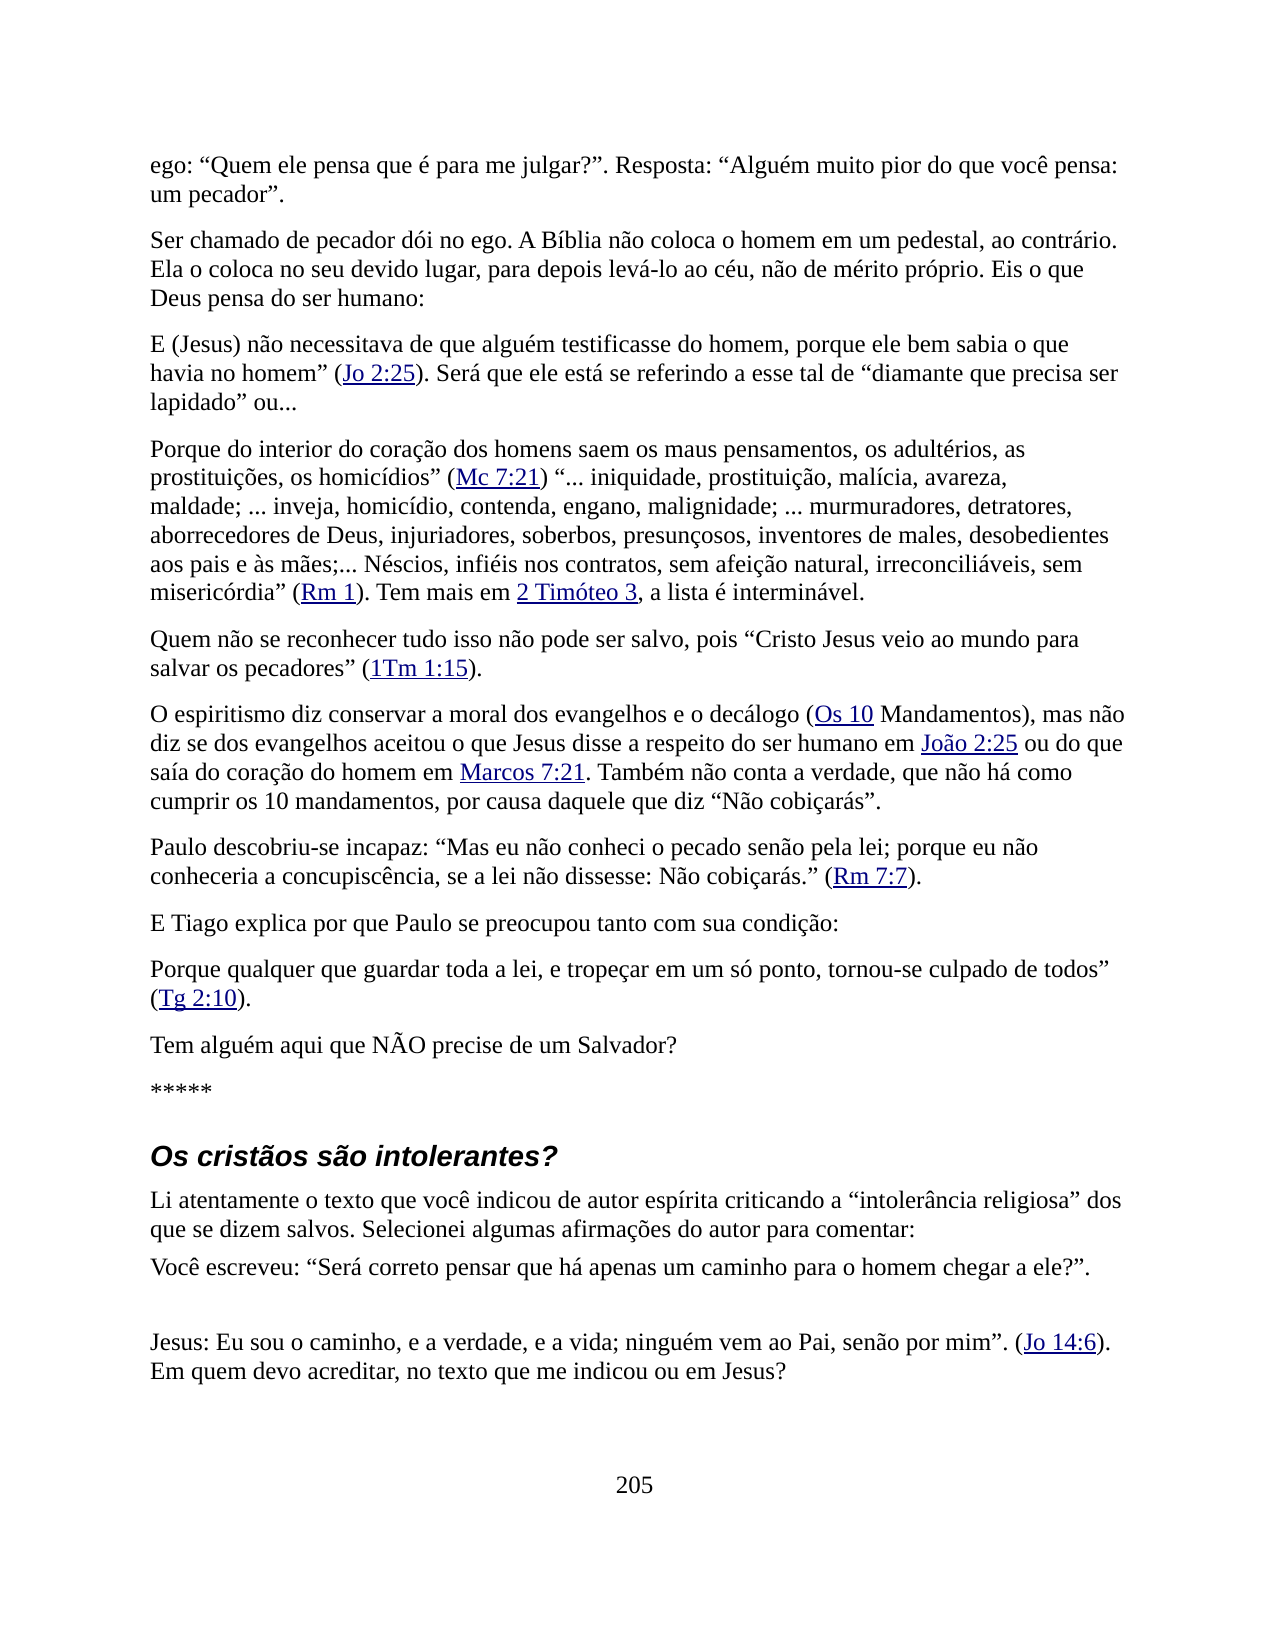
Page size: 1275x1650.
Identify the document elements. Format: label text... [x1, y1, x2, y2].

text Porque do interior do coração dos homens saem os maus pensamentos, os adultérios, as prostituições, os homicídios” (Mc 7:21) “... iniquidade, prostituição, malícia, avareza, maldade; ... inveja, homicídio, contenda, engano, malignidade; ... murmuradores, detratores, aborrecedores de Deus, injuriadores, soberbos, presunçosos, inventores de males, desobedientes aos pais e às mães;... Néscios, infiéis nos contratos, sem afeição natural, irreconciliáveis, sem misericórdia” (Rm 1). Tem mais em 2 Timóteo 3, a lista é interminável. [150, 434, 1125, 606]
text ego: “Quem ele pensa que é para me julgar?”. Resposta: “Alguém muito pior do que você pensa: um pecador”. [150, 150, 1125, 207]
text Tem alguém aqui que NÃO precise de um Salvador? [150, 1030, 1125, 1059]
subtitle Os cristãos são intolerantes? [150, 1139, 1125, 1173]
text Li atentamente o texto que você indicou de autor espírita criticando a “intolerância religiosa” dos que se dizem salvos. Selecionei algumas afirmações do autor para comentar: [150, 1185, 1125, 1243]
text Você escreveu: “Será correto pensar que há apenas um caminho para o homem chegar a ele?”. [150, 1252, 1125, 1281]
text Quem não se reconhecer tudo isso não pode ser salvo, pois “Cristo Jesus veio ao mundo para salvar os pecadores” (1Tm 1:15). [150, 624, 1125, 682]
text Ser chamado de pecador dói no ego. A Bíblia não coloca o homem em um pedestal, ao contrário. Ela o coloca no seu devido lugar, para depois levá-lo ao céu, não de mérito próprio. Eis o que Deus pensa do ser humano: [150, 225, 1125, 312]
text E (Jesus) não necessitava de que alguém testificasse do homem, porque ele bem sabia o que havia no homem” (Jo 2:25). Será que ele está se referindo a esse tal de “diamante que precisa ser lapidado” ou... [150, 329, 1125, 416]
text O espiritismo diz conservar a moral dos evangelhos e o decálogo (Os 10 Mandamentos), mas não diz se dos evangelhos aceitou o que Jesus disse a respeito do ser humano em João 2:25 ou do que saía do coração do homem em Marcos 7:21. Também não conta a verdade, que não há como cumprir os 10 mandamentos, por causa daquele que diz “Não cobiçarás”. [150, 699, 1125, 814]
text Porque qualquer que guardar toda a lei, e tropeçar em um só ponto, tornou-se culpado de todos” (Tg 2:10). [150, 954, 1125, 1012]
text ***** [150, 1077, 1125, 1105]
text Jesus: Eu sou o caminho, e a verdade, e a vida; ninguém vem ao Pai, senão por mim”. (Jo 14:6). Em quem devo acreditar, no texto que me indicou ou em Jesus? [150, 1298, 1125, 1385]
text E Tiago explica por que Paulo se preocupou tanto com sua condição: [150, 908, 1125, 937]
text Paulo descobriu-se incapaz: “Mas eu não conheci o pecado senão pela lei; porque eu não conheceria a concupiscência, se a lei não dissesse: Não cobiçarás.” (Rm 7:7). [150, 832, 1125, 890]
text [150, 1403, 1125, 1431]
